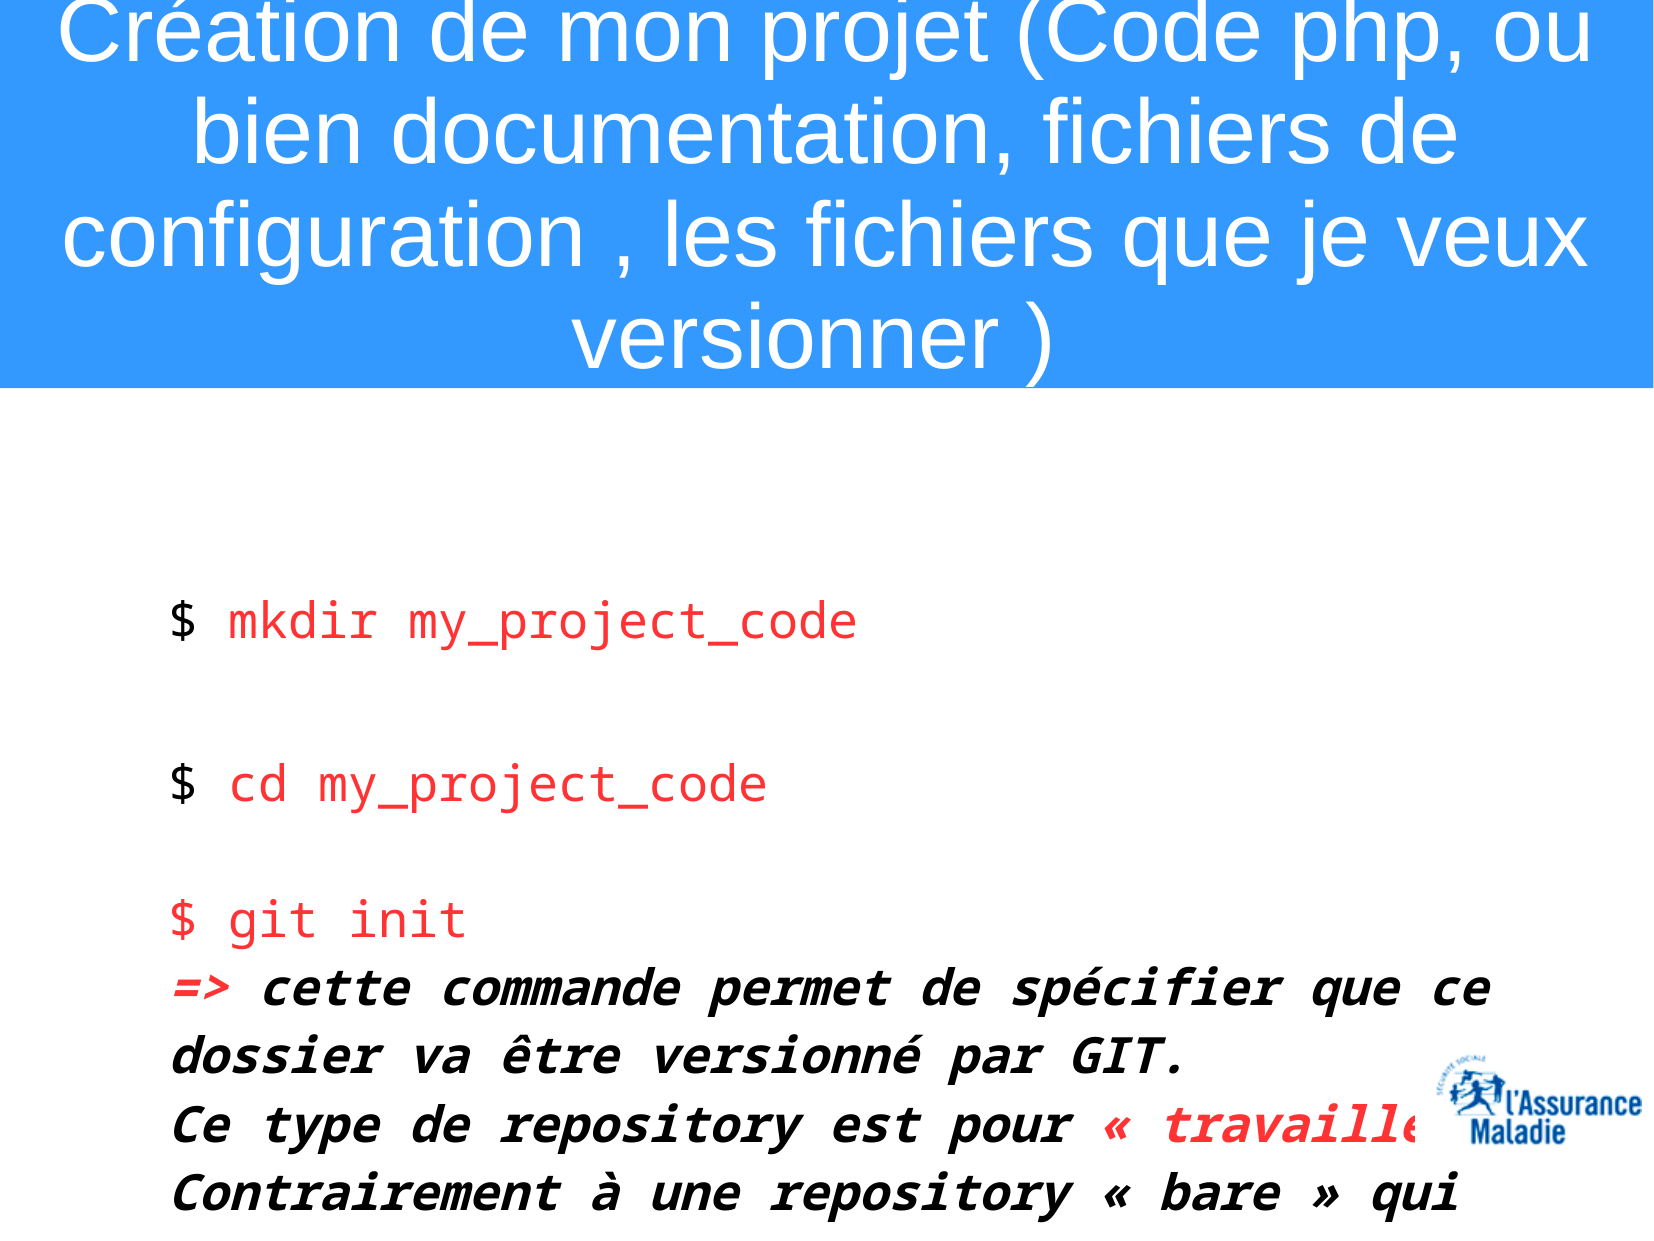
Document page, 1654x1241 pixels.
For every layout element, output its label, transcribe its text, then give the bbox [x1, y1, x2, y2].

text_box $ mkdir my_project_code $ cd my_project_code $ git init => cette commande permet de spécifier que ce dossier va être versionné par GIT. Ce type de repository est pour « travailler » Contrairement à une repository « bare » qui est pour partager [153, 484, 1571, 1087]
title Création de mon projet (Code php, ou bien documentation, fichiers de configuration , les fichiers que je veux versionner ) [0, 0, 1654, 389]
picture [1415, 1051, 1642, 1146]
